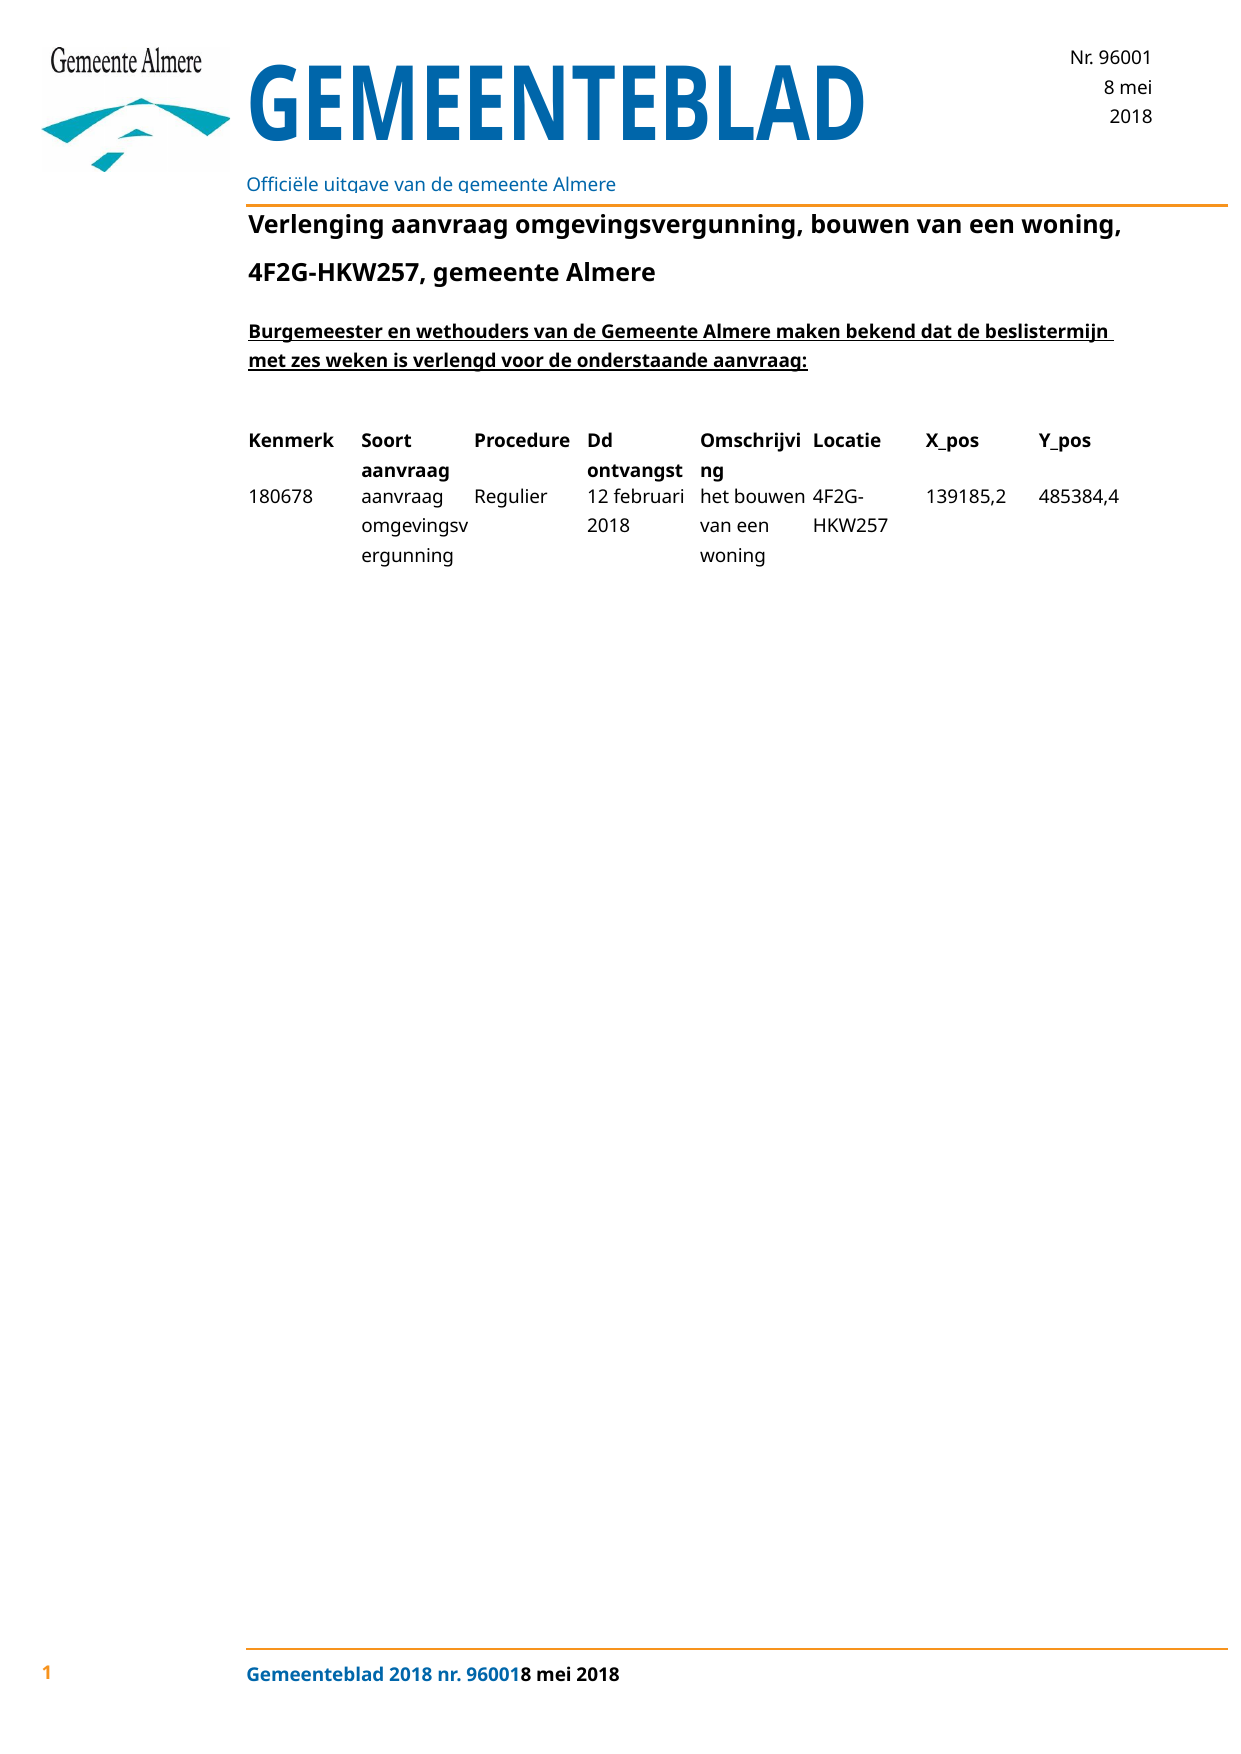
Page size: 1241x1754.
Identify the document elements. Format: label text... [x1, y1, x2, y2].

text Verlenging aanvraag omgevingsvergunning, bouwen van een woning, 4F2G-HKW257, gemeente Almere [248, 207, 1152, 288]
table_cell 180678 [248, 483, 361, 568]
table_cell het bouwen van een woning [700, 483, 813, 568]
text Burgemeester en wethouders van de Gemeente Almere maken bekend dat de beslistermijn met zes weken is verlengd voor de onderstaande aanvraag: [248, 318, 1152, 373]
table_header Omschrijving [700, 428, 813, 483]
table_header Y_pos [1039, 428, 1152, 483]
table_cell 485384,4 [1039, 483, 1152, 568]
table_header Soort aanvraag [361, 428, 474, 483]
table_cell aanvraag omgevingsvergunning [361, 483, 474, 568]
picture [41, 47, 231, 172]
table_header Locatie [813, 428, 926, 483]
table_header Procedure [474, 428, 587, 483]
table_cell Regulier [474, 483, 587, 568]
table_header Dd ontvangst [587, 428, 700, 483]
table_cell 139185,2 [926, 483, 1038, 568]
table_cell 12 februari 2018 [587, 483, 700, 568]
table_header Kenmerk [248, 428, 361, 483]
table_cell 4F2G-HKW257 [813, 483, 926, 568]
table_header X_pos [926, 428, 1038, 483]
